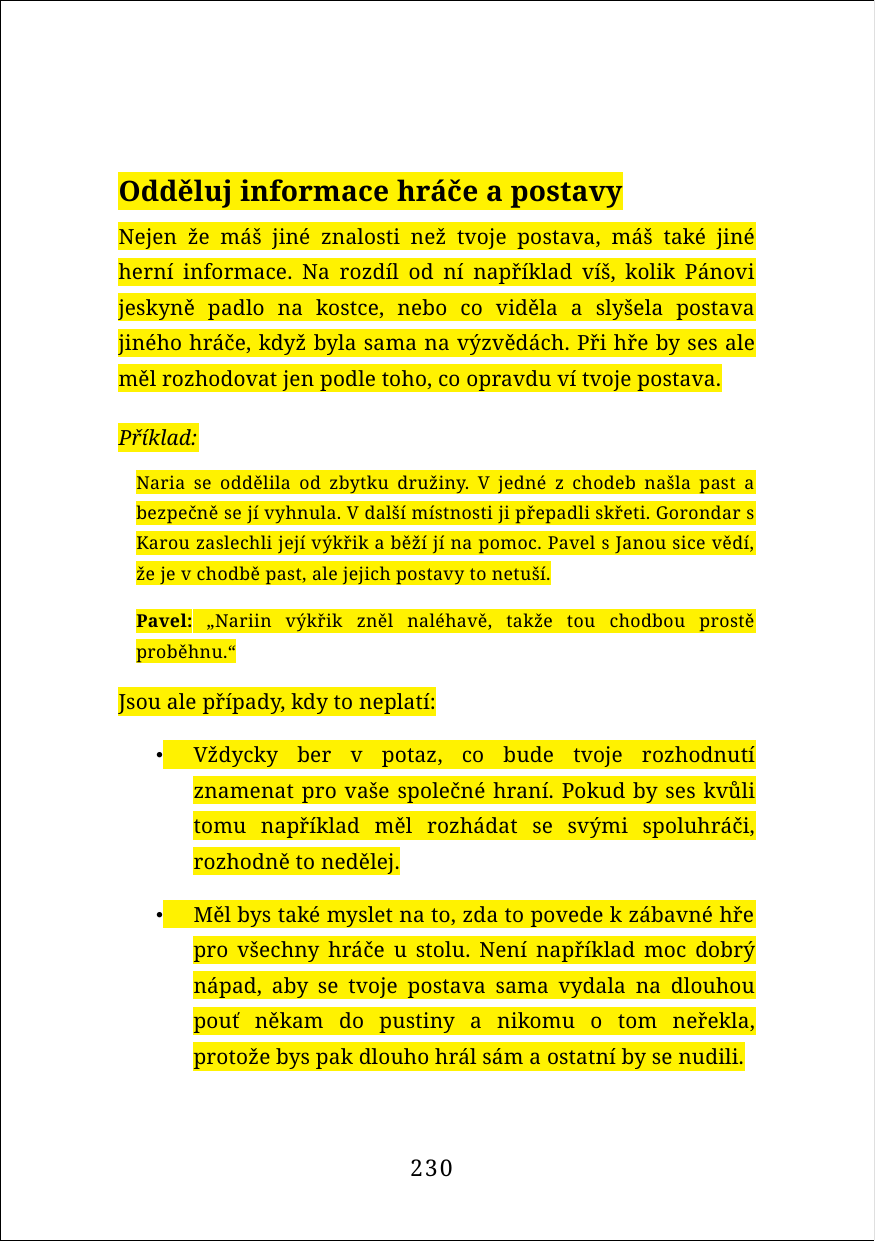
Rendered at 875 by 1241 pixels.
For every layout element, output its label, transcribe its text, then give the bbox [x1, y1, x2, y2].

list Vždycky ber v potaz, co bude tvoje rozhodnutí znamenat pro vaše společné hraní. Pokud by ses kvůli tomu například měl rozhádat se svými spoluhráči, rozhodně to nedělej. [156, 740, 756, 875]
text Příklad: [118, 423, 756, 452]
text Nejen že máš jiné znalosti než tvoje postava, máš také jiné herní informace. Na rozdíl od ní například víš, kolik Pánovi jeskyně padlo na kostce, nebo co viděla a slyšela postava jiného hráče, když byla sama na výzvědách. Při hře by ses ale měl rozhodovat jen podle toho, co opravdu ví tvoje postava. [118, 222, 756, 392]
text Pavel: „Nariin výkřik zněl naléhavě, takže tou chodbou prostě proběhnu.“ [136, 609, 756, 663]
list Měl bys také myslet na to, zda to povede k zábavné hře pro všechny hráče u stolu. Není například moc dobrý nápad, aby se tvoje postava sama vydala na dlouhou pouť někam do pustiny a nikomu o tom neřekla, protože bys pak dlouho hrál sám a ostatní by se nudili. [156, 900, 756, 1071]
subtitle Odděluj informace hráče a postavy [118, 172, 756, 210]
text Jsou ale případy, kdy to neplatí: [118, 687, 756, 716]
text Naria se oddělila od zbytku družiny. V jedné z chodeb našla past a bezpečně se jí vyhnula. V další místnosti ji přepadli skřeti. Gorondar s Karou zaslechli její výkřik a běží jí na pomoc. Pavel s Janou sice vědí, že je v chodbě past, ale jejich postavy to netuší. [136, 470, 756, 585]
